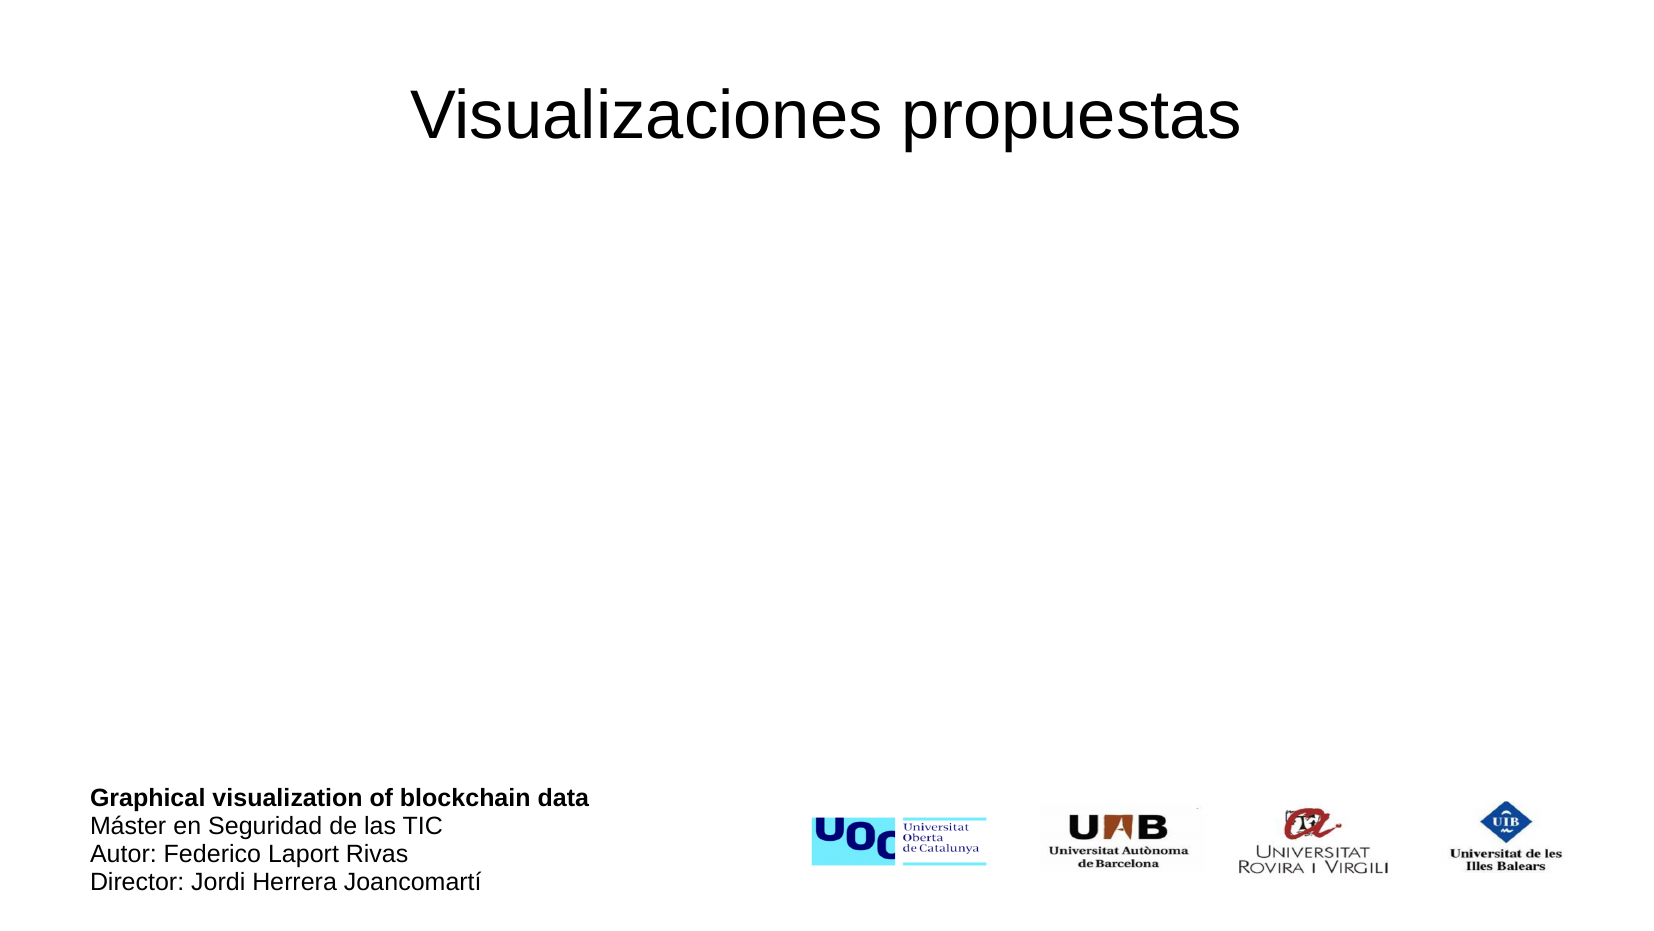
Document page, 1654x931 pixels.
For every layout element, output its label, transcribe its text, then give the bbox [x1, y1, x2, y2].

title Visualizaciones propuestas [82, 37, 1571, 193]
picture [790, 789, 1591, 895]
text_box Graphical visualization of blockchain data Máster en Seguridad de las TIC Autor: Federico Laport Rivas Director: Jordi Herrera Joancomartí [90, 783, 616, 896]
